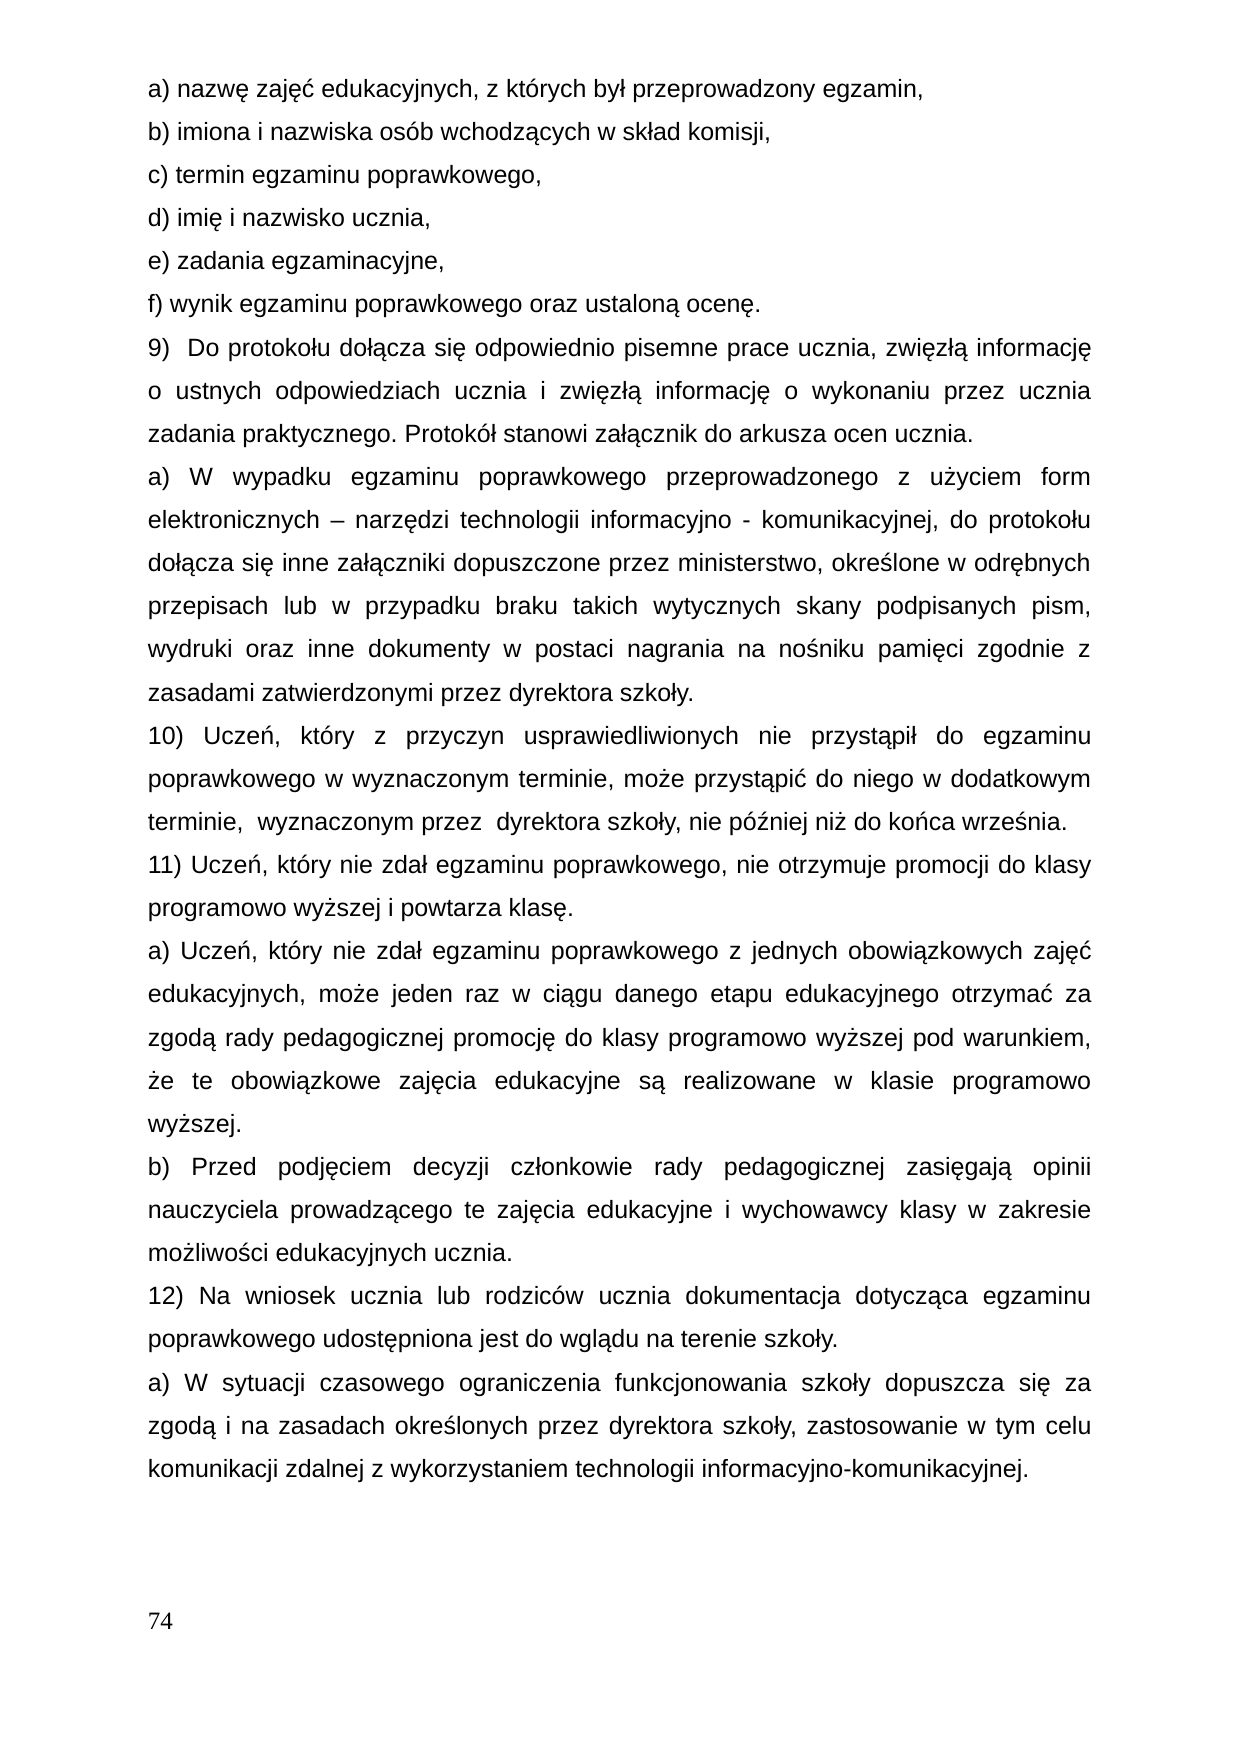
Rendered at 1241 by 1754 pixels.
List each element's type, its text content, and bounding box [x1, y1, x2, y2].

text a) W sytuacji czasowego ograniczenia funkcjonowania szkoły dopuszcza się za zgodą i na zasadach określonych przez dyrektora szkoły, zastosowanie w tym celu komunikacji zdalnej z wykorzystaniem technologii informacyjno-komunikacyjnej. [148, 1367, 1093, 1482]
text 11) Uczeń, który nie zdał egzaminu poprawkowego, nie otrzymuje promocji do klasy programowo wyższej i powtarza klasę. [148, 850, 1093, 922]
text a) W wypadku egzaminu poprawkowego przeprowadzonego z użyciem form elektronicznych – narzędzi technologii informacyjno - komunikacyjnej, do protokołu dołącza się inne załączniki dopuszczone przez ministerstwo, określone w odrębnych przepisach lub w przypadku braku takich wytycznych skany podpisanych pism, wydruki oraz inne dokumenty w postaci nagrania na nośniku pamięci zgodnie z zasadami zatwierdzonymi przez dyrektora szkoły. [148, 462, 1093, 706]
text b) imiona i nazwiska osób wchodzących w skład komisji, [148, 117, 1093, 146]
text e) zadania egzaminacyjne, [148, 246, 1093, 275]
text f) wynik egzaminu poprawkowego oraz ustaloną ocenę. [148, 289, 1093, 318]
text b) Przed podjęciem decyzji członkowie rady pedagogicznej zasięgają opinii nauczyciela prowadzącego te zajęcia edukacyjne i wychowawcy klasy w zakresie możliwości edukacyjnych ucznia. [148, 1152, 1093, 1267]
text 9) Do protokołu dołącza się odpowiednio pisemne prace ucznia, zwięzłą informację o ustnych odpowiedziach ucznia i zwięzłą informację o wykonaniu przez ucznia zadania praktycznego. Protokół stanowi załącznik do arkusza ocen ucznia. [148, 332, 1093, 447]
text d) imię i nazwisko ucznia, [148, 203, 1093, 232]
text c) termin egzaminu poprawkowego, [148, 160, 1093, 189]
text 12) Na wniosek ucznia lub rodziców ucznia dokumentacja dotycząca egzaminu poprawkowego udostępniona jest do wglądu na terenie szkoły. [148, 1281, 1093, 1353]
text a) nazwę zajęć edukacyjnych, z których był przeprowadzony egzamin, [148, 74, 1093, 102]
text 10) Uczeń, który z przyczyn usprawiedliwionych nie przystąpił do egzaminu poprawkowego w wyznaczonym terminie, może przystąpić do niego w dodatkowym terminie, wyznaczonym przez dyrektora szkoły, nie później niż do końca września. [148, 721, 1093, 836]
text a) Uczeń, który nie zdał egzaminu poprawkowego z jednych obowiązkowych zajęć edukacyjnych, może jeden raz w ciągu danego etapu edukacyjnego otrzymać za zgodą rady pedagogicznej promocję do klasy programowo wyższej pod warunkiem, że te obowiązkowe zajęcia edukacyjne są realizowane w klasie programowo wyższej. [148, 936, 1093, 1137]
